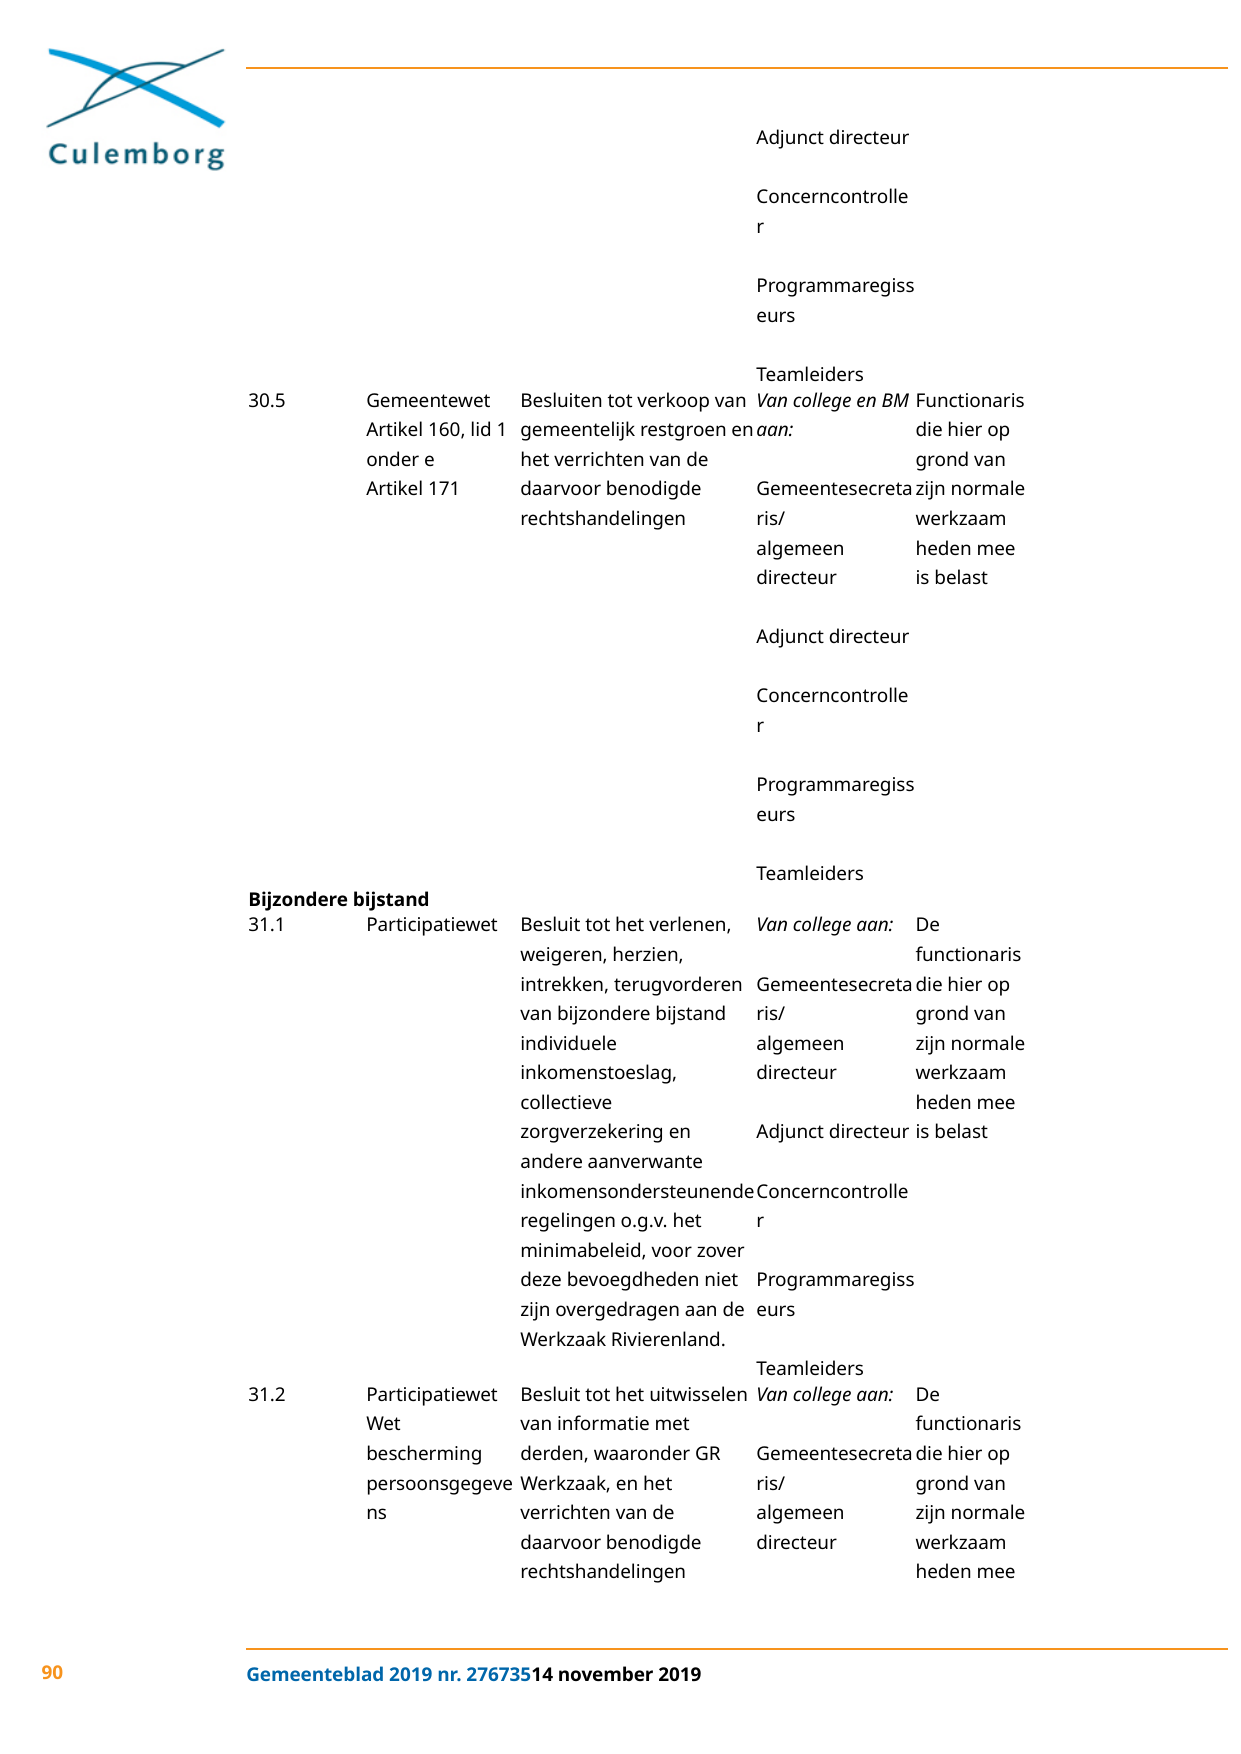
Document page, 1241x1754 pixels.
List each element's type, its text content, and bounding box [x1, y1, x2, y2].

table_cell [1034, 1381, 1152, 1584]
table_cell [1034, 95, 1152, 387]
table_cell Van college aan: Gemeentesecretaris/ algemeen directeur Adjunct directeur Concerncontroller Programmaregisseurs Teamleiders [756, 912, 915, 1381]
table_cell Besluit tot het verlenen, weigeren, herzien, intrekken, terugvorderen van bijzondere bijstand individuele inkomenstoeslag, collectieve zorgverzekering en andere aanverwante inkomensondersteunende regelingen o.g.v. het minimabeleid, voor zover deze bevoegdheden niet zijn overgedragen aan de Werkzaak Rivierenland. [520, 912, 756, 1381]
table_cell 31.2 [248, 1381, 366, 1584]
table_cell 30.5 [248, 387, 366, 886]
table_cell Bijzondere bijstand [248, 886, 1152, 912]
table_cell Van college en BM aan: Gemeentesecretaris/ algemeen directeur Adjunct directeur Concerncontroller Programmaregisseurs Teamleiders [756, 387, 915, 886]
table_cell Adjunct directeur Concerncontroller Programmaregisseurs Teamleiders [756, 95, 915, 387]
table_cell Gemeentewet Artikel 160, lid 1 onder e Artikel 171 [366, 387, 520, 886]
table_cell [1034, 912, 1152, 1381]
picture [41, 47, 231, 172]
table_cell De functionaris die hier op grond van zijn normale werkzaam heden mee [915, 1381, 1033, 1584]
table_cell Van college aan: Gemeentesecretaris/ algemeen directeur [756, 1381, 915, 1584]
table_cell Participatiewet Wet bescherming persoonsgegevens [366, 1381, 520, 1584]
table_cell [915, 95, 1033, 387]
table_cell [1034, 387, 1152, 886]
table_cell [248, 95, 366, 387]
table_cell 31.1 [248, 912, 366, 1381]
table_cell [366, 95, 520, 387]
table_cell Functionaris die hier op grond van zijn normale werkzaam heden mee is belast [915, 387, 1033, 886]
table_cell Participatiewet [366, 912, 520, 1381]
table_cell Besluit tot het uitwisselen van informatie met derden, waaronder GR Werkzaak, en het verrichten van de daarvoor benodigde rechtshandelingen [520, 1381, 756, 1584]
table_cell De functionaris die hier op grond van zijn normale werkzaam heden mee is belast [915, 912, 1033, 1381]
table_cell [520, 95, 756, 387]
table_cell Besluiten tot verkoop van gemeentelijk restgroen en het verrichten van de daarvoor benodigde rechtshandelingen [520, 387, 756, 886]
